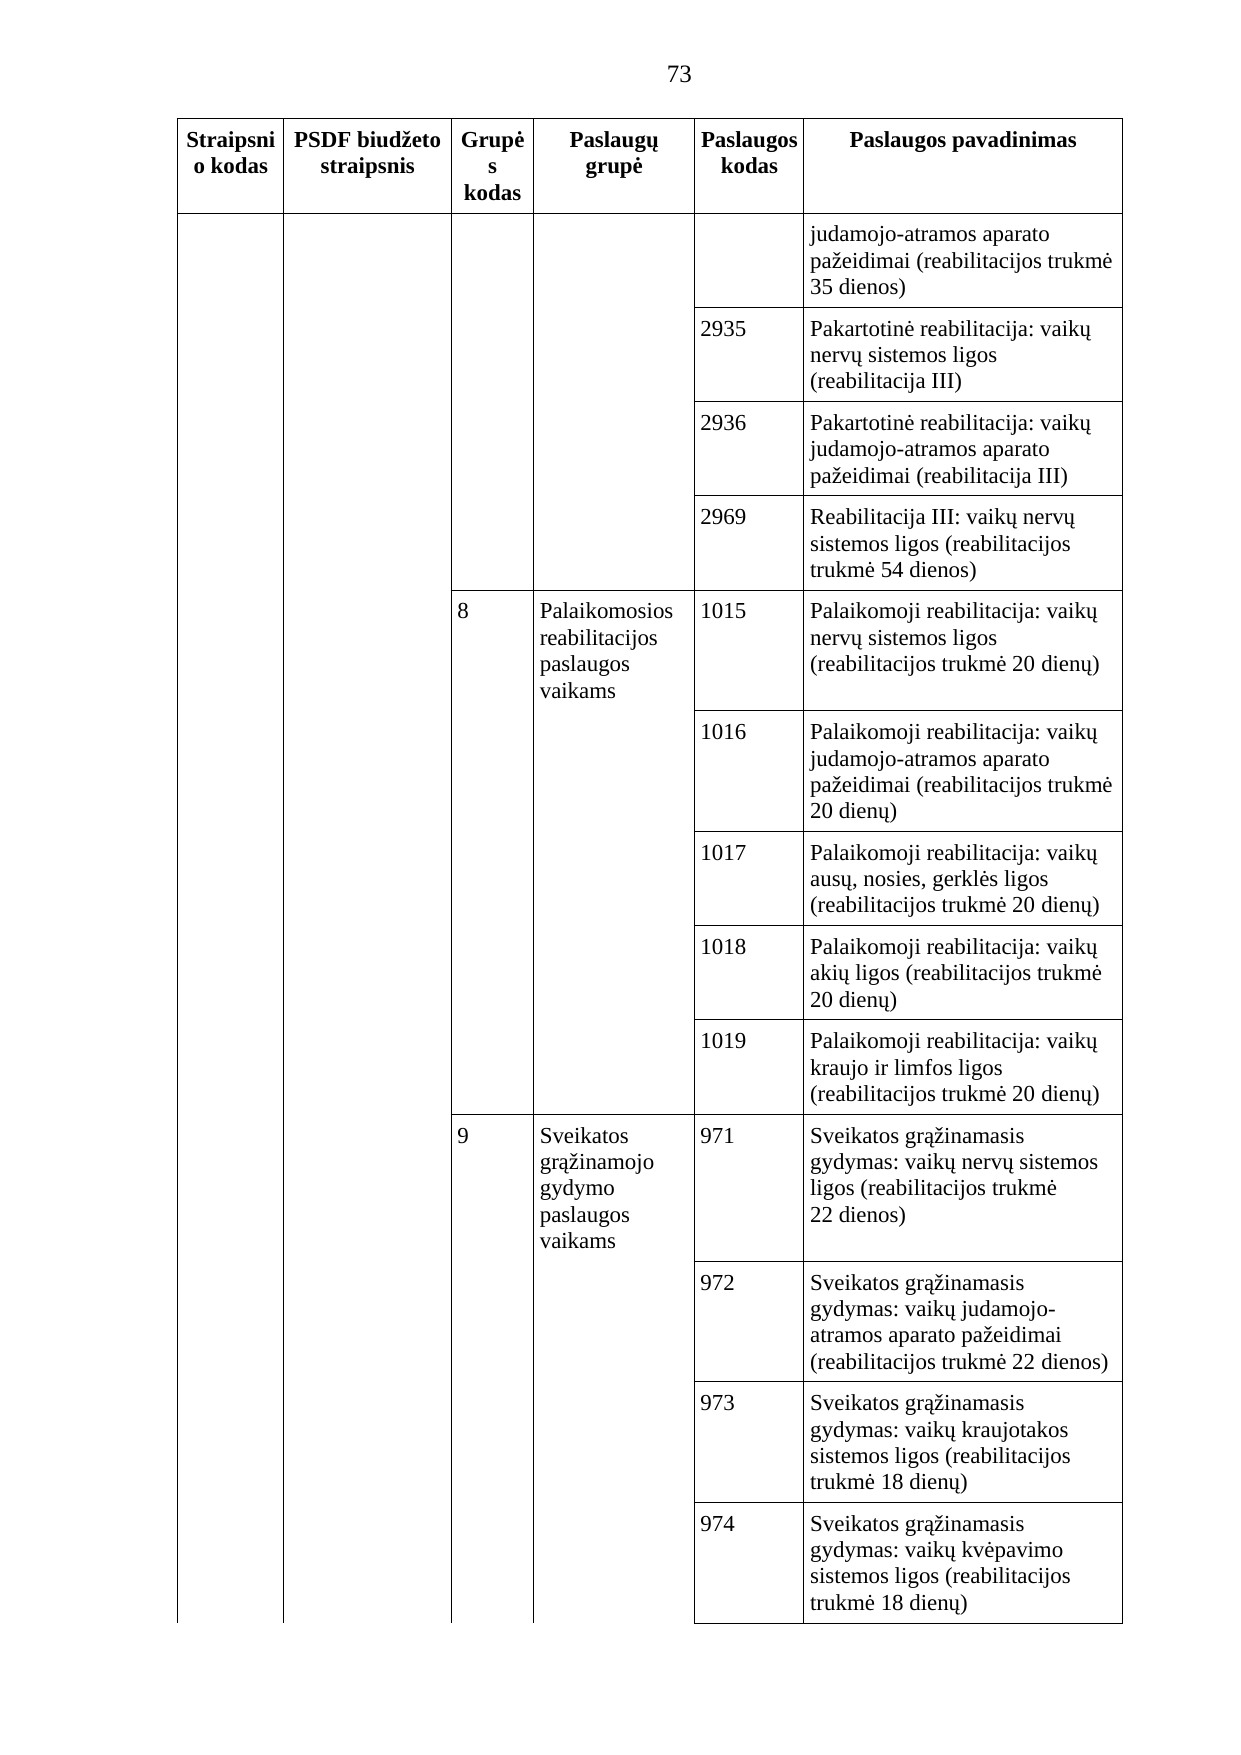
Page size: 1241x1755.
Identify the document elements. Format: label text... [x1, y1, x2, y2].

table_cell Pakartotinė reabilitacija: vaikų judamojo-atramos aparato pažeidimai (reabilitacija III) [804, 402, 1122, 495]
table_cell [452, 307, 533, 401]
table_cell [452, 831, 533, 925]
table_cell [452, 925, 533, 1019]
table_cell Sveikatos grąžinamasis gydymas: vaikų kvėpavimo sistemos ligos (reabilitacijos trukmė 18 dienų) [804, 1503, 1122, 1622]
table_cell [178, 401, 283, 495]
table_cell [534, 1381, 694, 1502]
table_cell 1015 [695, 591, 803, 710]
table_cell [452, 401, 533, 589]
table_header PSDF biudžeto straipsnis [284, 119, 451, 212]
table_cell [534, 307, 694, 401]
table_cell [284, 401, 451, 495]
table_cell Palaikomoji reabilitacija: vaikų akių ligos (reabilitacijos trukmė 20 dienų) [804, 926, 1122, 1019]
table_cell [178, 495, 283, 589]
table_cell [452, 1502, 533, 1622]
table_cell Palaikomoji reabilitacija: vaikų judamojo-atramos aparato pažeidimai (reabilitacijos trukmė 20 dienų) [804, 711, 1122, 831]
table_cell Reabilitacija III: vaikų nervų sistemos ligos (reabilitacijos trukmė 54 dienos) [804, 496, 1122, 589]
table_cell Palaikomoji reabilitacija: vaikų nervų sistemos ligos (reabilitacijos trukmė 20 dienų) [804, 591, 1122, 710]
table_cell Pakartotinė reabilitacija: vaikų nervų sistemos ligos (reabilitacija III) [804, 308, 1122, 401]
table_cell [284, 710, 451, 831]
table_cell [284, 831, 451, 925]
table_cell [284, 1261, 451, 1381]
table_cell 974 [695, 1503, 803, 1622]
table_cell 9 [452, 1115, 533, 1261]
table_cell [534, 831, 694, 925]
table_cell 1017 [695, 832, 803, 925]
table_header Paslaugų grupė [534, 119, 694, 212]
table_cell [284, 590, 451, 710]
table_cell [452, 1261, 533, 1381]
table_cell [534, 1019, 694, 1113]
table_cell [452, 214, 533, 307]
table_cell Palaikomoji reabilitacija: vaikų kraujo ir limfos ligos (reabilitacijos trukmė 20 dienų) [804, 1020, 1122, 1113]
table_cell 2935 [695, 308, 803, 401]
table_cell [534, 214, 694, 307]
table_cell [178, 710, 283, 831]
table_cell Sveikatos grąžinamasis gydymas: vaikų kraujotakos sistemos ligos (reabilitacijos trukmė 18 dienų) [804, 1382, 1122, 1502]
table_cell [534, 401, 694, 589]
table_header Straipsnio kodas [178, 119, 283, 212]
table_cell [178, 590, 283, 710]
table_header Paslaugos pavadinimas [804, 119, 1122, 212]
table_cell [284, 925, 451, 1019]
table_cell 971 [695, 1115, 803, 1261]
table_cell Sveikatos grąžinamojo gydymo paslaugos vaikams [534, 1115, 694, 1261]
table_cell 2936 [695, 402, 803, 495]
table_cell [534, 710, 694, 831]
table_header Grupės kodas [452, 119, 533, 212]
table_cell [178, 831, 283, 925]
table_cell Palaikomosios reabilitacijos paslaugos vaikams [534, 591, 694, 710]
table_cell [178, 1019, 283, 1113]
table_cell [178, 1381, 283, 1502]
table_cell [452, 1381, 533, 1502]
table_cell Sveikatos grąžinamasis gydymas: vaikų judamojo-atramos aparato pažeidimai (reabilitacijos trukmė 22 dienos) [804, 1262, 1122, 1381]
table_cell [284, 1019, 451, 1113]
table_cell [284, 1502, 451, 1622]
table_header Paslaugos kodas [695, 119, 803, 212]
table_cell [534, 1502, 694, 1622]
table_cell Palaikomoji reabilitacija: vaikų ausų, nosies, gerklės ligos (reabilitacijos trukmė 20 dienų) [804, 832, 1122, 925]
table_cell 1016 [695, 711, 803, 831]
table_cell 8 [452, 591, 533, 710]
table_cell [284, 495, 451, 589]
table_cell [284, 214, 451, 307]
table_cell [452, 710, 533, 831]
table_cell [284, 1114, 451, 1261]
table_cell [284, 1381, 451, 1502]
table_cell [695, 214, 803, 307]
table_cell 2969 [695, 496, 803, 589]
table_cell Sveikatos grąžinamasis gydymas: vaikų nervų sistemos ligos (reabilitacijos trukmė 22 dienos) [804, 1115, 1122, 1261]
table_cell [178, 925, 283, 1019]
table_cell 1018 [695, 926, 803, 1019]
table_cell judamojo-atramos aparato pažeidimai (reabilitacijos trukmė 35 dienos) [804, 214, 1122, 307]
table_cell [178, 1261, 283, 1381]
table_cell [178, 307, 283, 401]
table_cell 1019 [695, 1020, 803, 1113]
table_cell [178, 214, 283, 307]
table_cell [178, 1502, 283, 1622]
table_cell [178, 1114, 283, 1261]
table_cell 973 [695, 1382, 803, 1502]
table_cell [452, 1019, 533, 1113]
table_cell 972 [695, 1262, 803, 1381]
table_cell [534, 925, 694, 1019]
table_cell [534, 1261, 694, 1381]
table_cell [284, 307, 451, 401]
